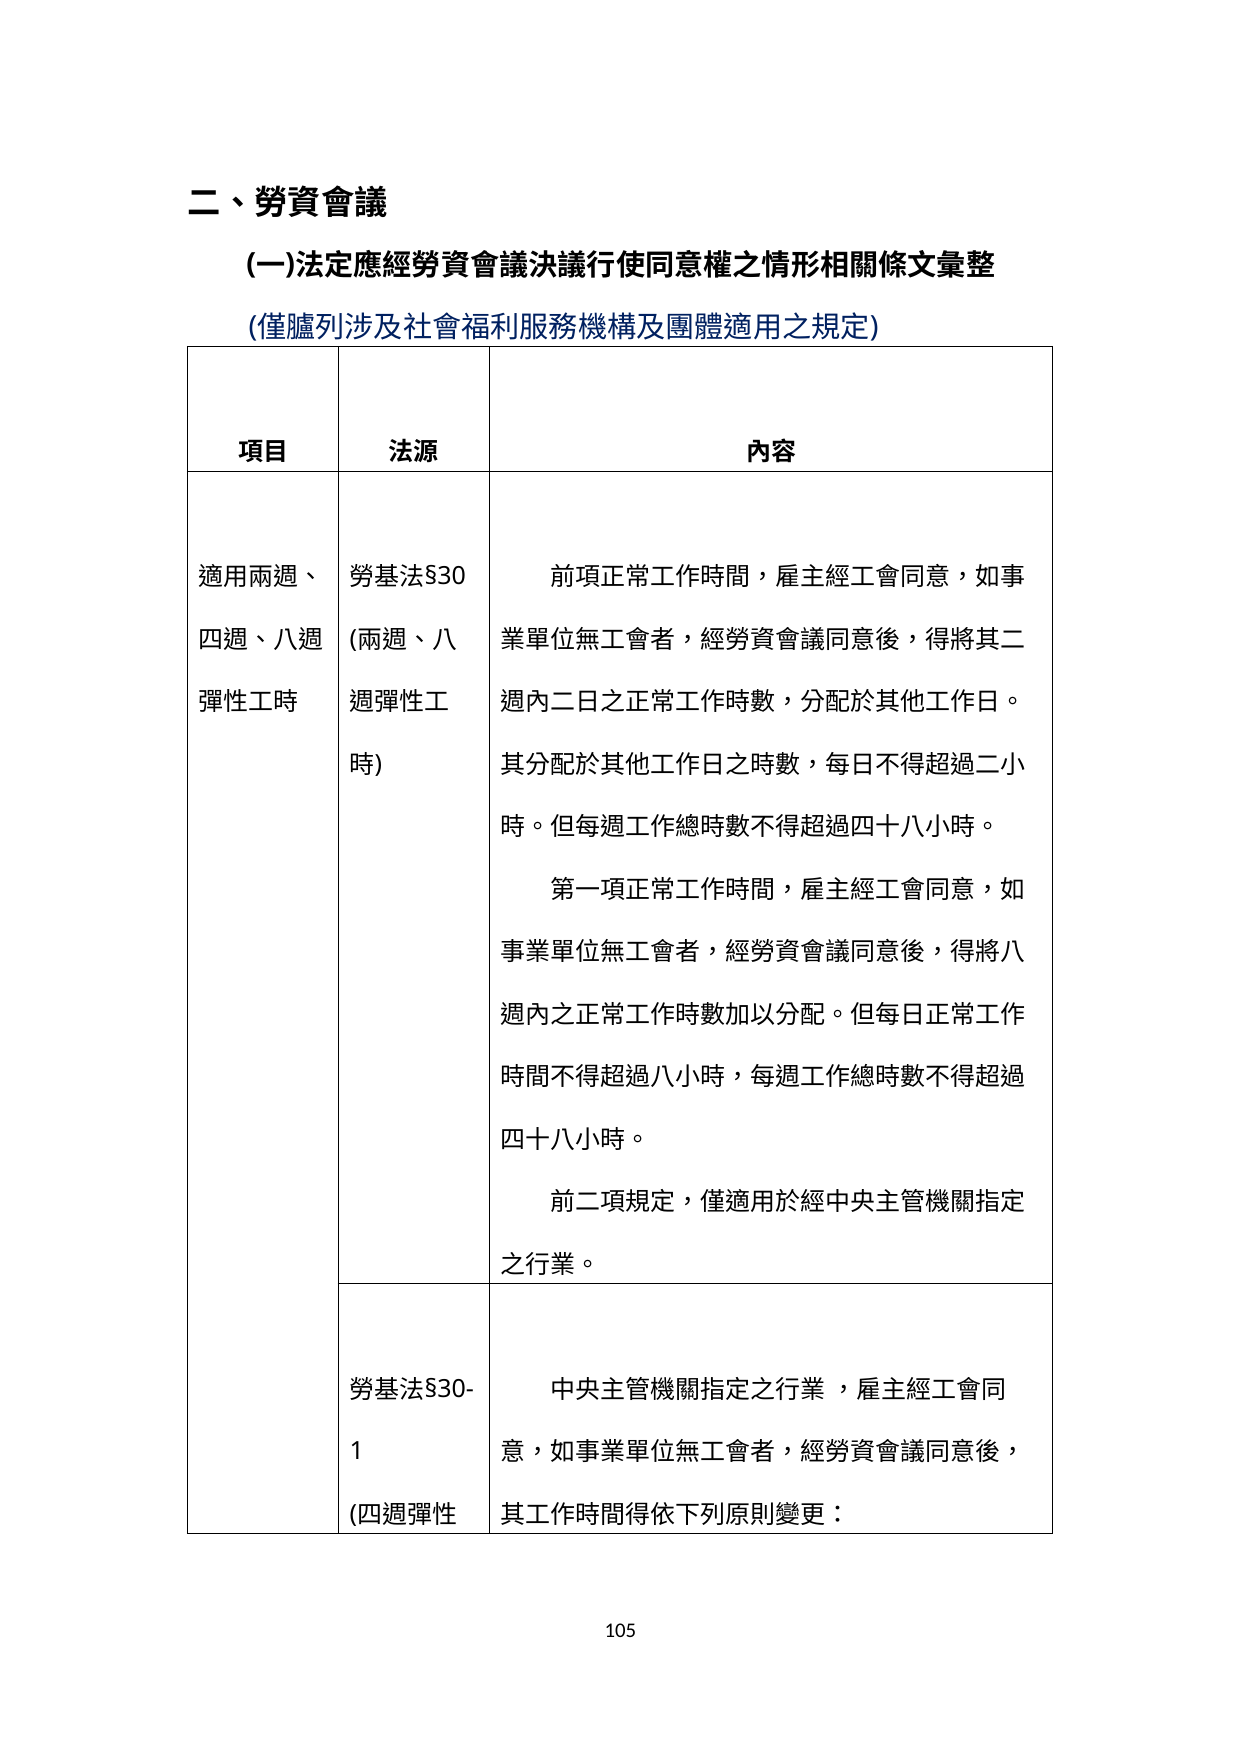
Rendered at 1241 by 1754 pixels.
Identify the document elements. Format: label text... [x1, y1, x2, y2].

table_cell 適用兩週、四週、八週彈性工時 [188, 472, 338, 1533]
text 二、勞資會議 [187, 158, 1053, 221]
table_cell 中央主管機關指定之行業 ，雇主經工會同意，如事業單位無工會者，經勞資會議同意後，其工作時間得依下列原則變更： [490, 1284, 1052, 1533]
table_header 法源 [339, 347, 489, 471]
subtitle (僅臚列涉及社會福利服務機構及團體適用之規定) [187, 283, 1053, 346]
table_header 內容 [490, 347, 1052, 471]
table_cell 前項正常工作時間，雇主經工會同意，如事業單位無工會者，經勞資會議同意後，得將其二週內二日之正常工作時數，分配於其他工作日。其分配於其他工作日之時數，每日不得超過二小時。但每週工作總時數不得超過四十八小時。 第一項正常工作時間，雇主經工會同意，如事業單位無工會者，經勞資會議同意後，得將八週內之正常工作時數加以分配。但每日正常工作時間不得超過八小時，每週工作總時數不得超過四十八小時。 前二項規定，僅適用於經中央主管機關指定之行業。 [490, 472, 1052, 1283]
subtitle (一)法定應經勞資會議決議行使同意權之情形相關條文彙整 [187, 221, 1053, 283]
table_cell 勞基法§30-1 (四週彈性 [339, 1284, 489, 1533]
table_header 項目 [188, 347, 338, 471]
table_cell 勞基法§30 (兩週、八週彈性工時) [339, 472, 489, 1283]
